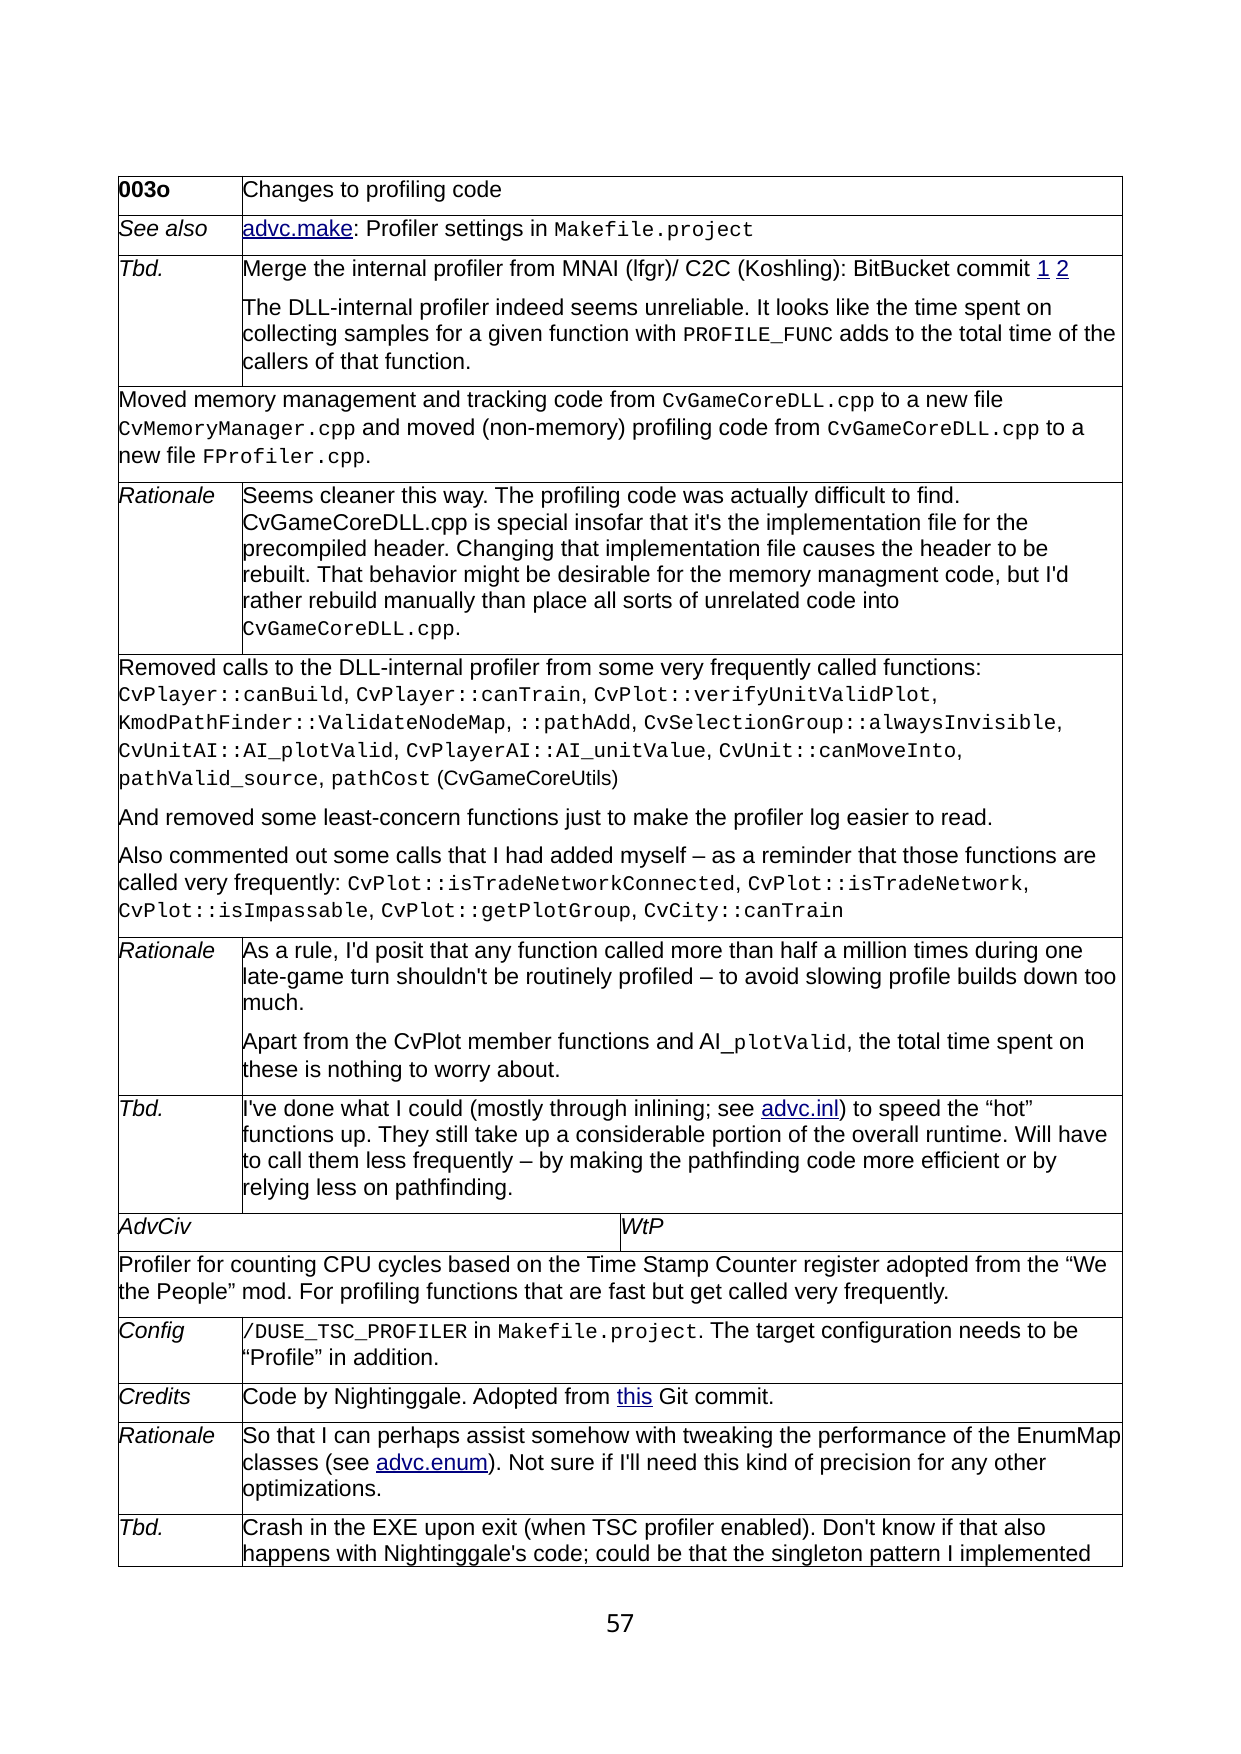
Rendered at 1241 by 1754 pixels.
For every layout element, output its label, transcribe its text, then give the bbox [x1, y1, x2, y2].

table_cell advc.make: Profiler settings in Makefile.project [243, 216, 1122, 255]
table_cell So that I can perhaps assist somehow with tweaking the performance of the EnumMap classes (see advc.enum). Not sure if I'll need this kind of precision for any other optimizations. [243, 1423, 1122, 1513]
table_cell AdvCiv [119, 1214, 620, 1251]
table_cell Rationale [119, 1423, 242, 1513]
table_cell Code by Nightinggale. Adopted from this Git commit. [243, 1384, 1122, 1422]
table_cell Seems cleaner this way. The profiling code was actually difficult to find. CvGameCoreDLL.cpp is special insofar that it's the implementation file for the precompiled header. Changing that implementation file causes the header to be rebuilt. That behavior might be desirable for the memory managment code, but I'd rather rebuild manually than place all sorts of unrelated code into CvGameCoreDLL.cpp. [243, 483, 1122, 654]
table_cell /DUSE_TSC_PROFILER in Makefile.project. The target configuration needs to be “Profile” in addition. [243, 1318, 1122, 1383]
table_cell Tbd. [119, 1096, 242, 1212]
table_cell Crash in the EXE upon exit (when TSC profiler enabled). Don't know if that also happens with Nightinggale's code; could be that the singleton pattern I implemented [243, 1515, 1122, 1566]
table_cell Removed calls to the DLL-internal profiler from some very frequently called functions: CvPlayer::canBuild, CvPlayer::canTrain, CvPlot::verifyUnitValidPlot, KmodPathFinder::ValidateNodeMap, ::pathAdd, CvSelectionGroup::alwaysInvisible, CvUnitAI::AI_plotValid, CvPlayerAI::AI_unitValue, CvUnit::canMoveInto, pathValid_source, pathCost (CvGameCoreUtils) And removed some least-concern functions just to make the profiler log easier to read. Also commented out some calls that I had added myself – as a reminder that those functions are called very frequently: CvPlot::isTradeNetworkConnected, CvPlot::isTradeNetwork, CvPlot::isImpassable, CvPlot::getPlotGroup, CvCity::canTrain [119, 655, 1122, 937]
table_cell I've done what I could (mostly through inlining; see advc.inl) to speed the “hot” functions up. They still take up a considerable portion of the overall runtime. Will have to call them less frequently – by making the pathfinding code more efficient or by relying less on pathfinding. [243, 1096, 1122, 1212]
table_header 003o [119, 177, 242, 214]
table_header Changes to profiling code [243, 177, 1122, 214]
table_cell Tbd. [119, 256, 242, 386]
table_cell Rationale [119, 483, 242, 654]
table_cell Rationale [119, 938, 242, 1094]
table_cell As a rule, I'd posit that any function called more than half a million times during one late-game turn shouldn't be routinely profiled – to avoid slowing profile builds down too much. Apart from the CvPlot member functions and AI_plotValid, the total time spent on these is nothing to worry about. [243, 938, 1122, 1094]
table_cell Credits [119, 1384, 242, 1422]
table_cell Merge the internal profiler from MNAI (lfgr)/ C2C (Koshling): BitBucket commit 1 2 The DLL-internal profiler indeed seems unreliable. It looks like the time spent on collecting samples for a given function with PROFILE_FUNC adds to the total time of the callers of that function. [243, 256, 1122, 386]
table_cell WtP [621, 1214, 1122, 1251]
table_cell Config [119, 1318, 242, 1383]
table_cell Profiler for counting CPU cycles based on the Time Stamp Counter register adopted from the “We the People” mod. For profiling functions that are fast but get called very frequently. [119, 1252, 1122, 1317]
table_cell Moved memory management and tracking code from CvGameCoreDLL.cpp to a new file CvMemoryManager.cpp and moved (non-memory) profiling code from CvGameCoreDLL.cpp to a new file FProfiler.cpp. [119, 387, 1122, 482]
table_cell Tbd. [119, 1515, 242, 1566]
table_cell See also [119, 216, 242, 255]
